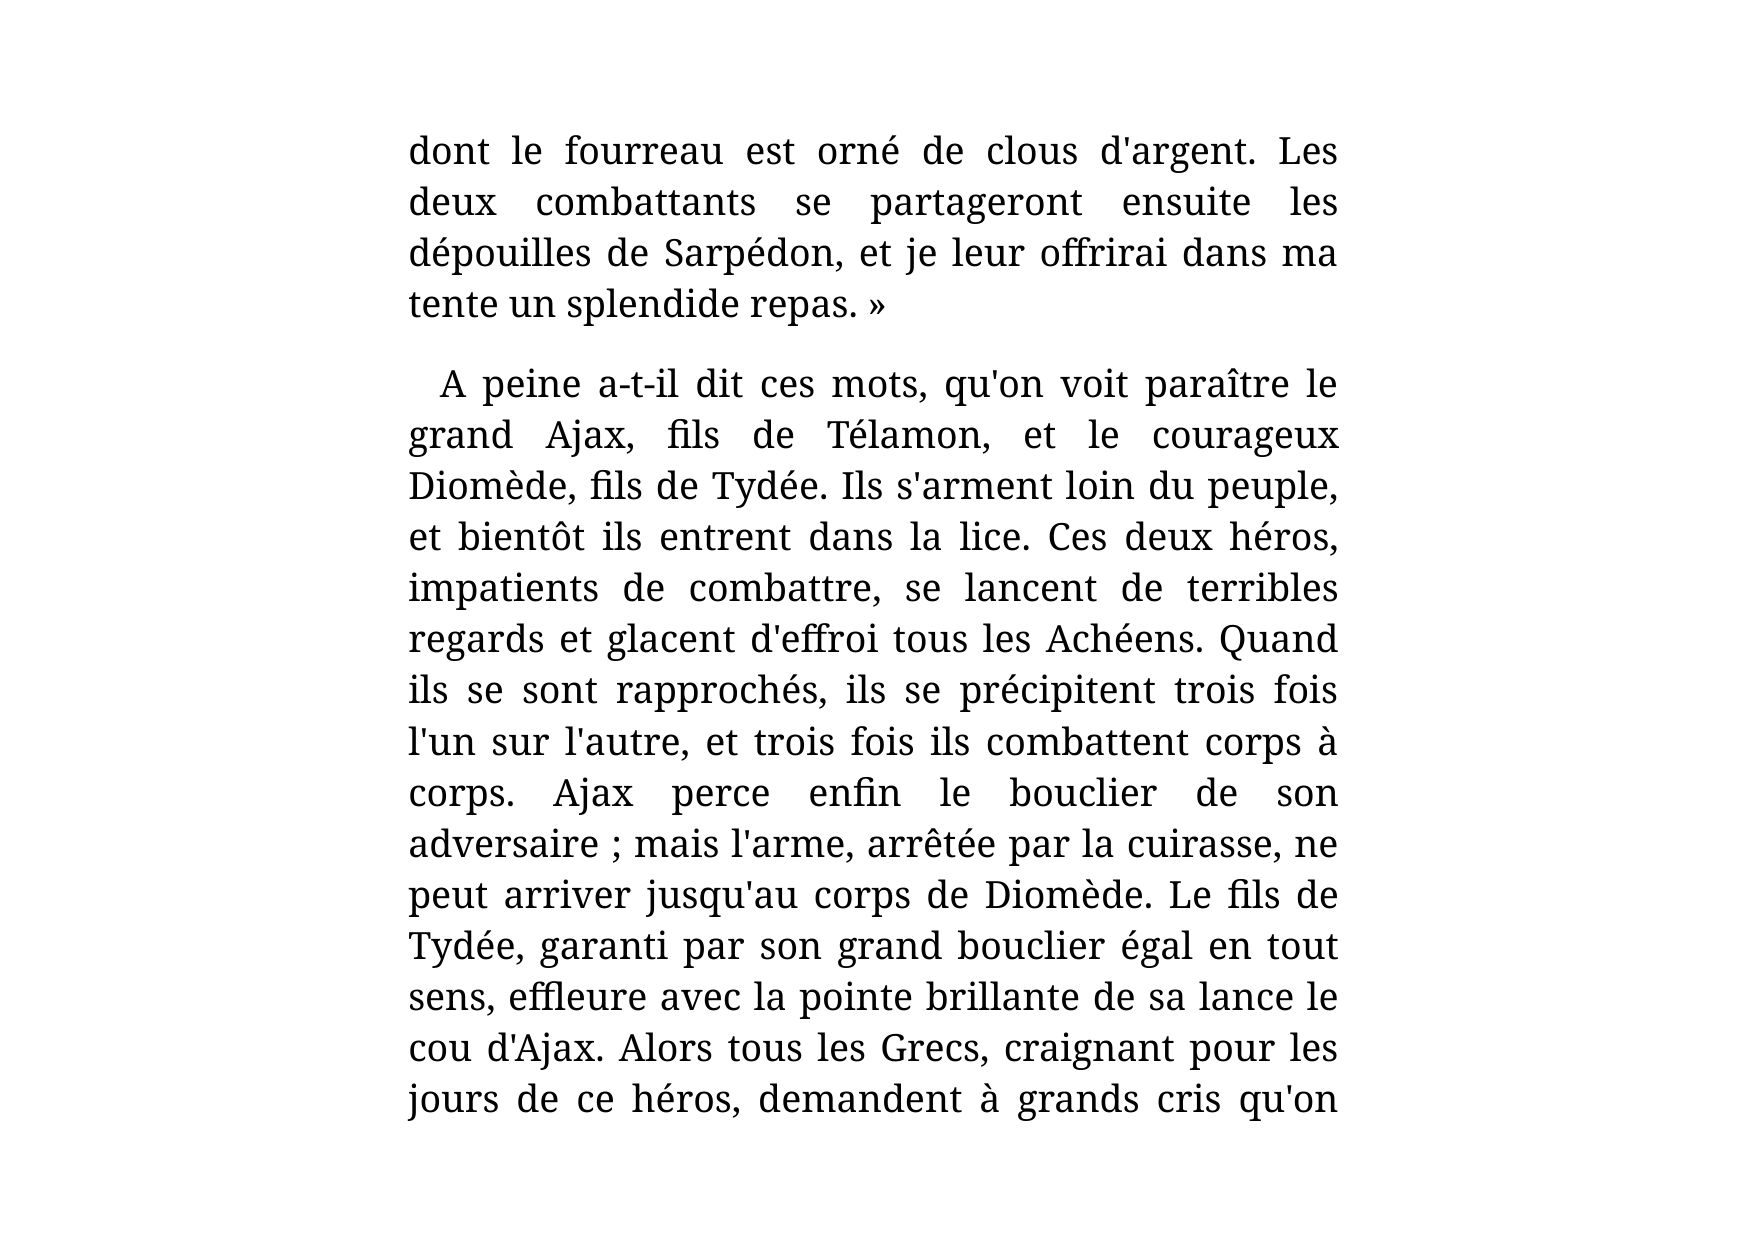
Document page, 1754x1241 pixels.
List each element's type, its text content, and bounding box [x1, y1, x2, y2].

table_header [402, 118, 1352, 1129]
table_header dont le fourreau est orné de clous d'argent. Les deux combattants se partageront ensuite les dépouilles de Sarpédon, et je leur offrirai dans ma tente un splendide repas. » A peine a-t-il dit ces mots, qu'on voit paraître le grand Ajax, fils de Télamon, et le courageux Diomède, fils de Tydée. Ils s'arment loin du peuple, et bientôt ils entrent dans la lice. Ces deux héros, impatients de combattre, se lancent de terribles regards et glacent d'effroi tous les Achéens. Quand ils se sont rapprochés, ils se précipitent trois fois l'un sur l'autre, et trois fois ils combattent corps à corps. Ajax perce enfin le bouclier de son adversaire ; mais l'arme, arrêtée par la cuirasse, ne peut arriver jusqu'au corps de Diomède. Le fils de Tydée, garanti par son grand bouclier égal en tout sens, effleure avec la pointe brillante de sa lance le cou d'Ajax. Alors tous les Grecs, craignant pour les jours de ce héros, demandent à grands cris qu'on [405, 121, 1343, 1126]
